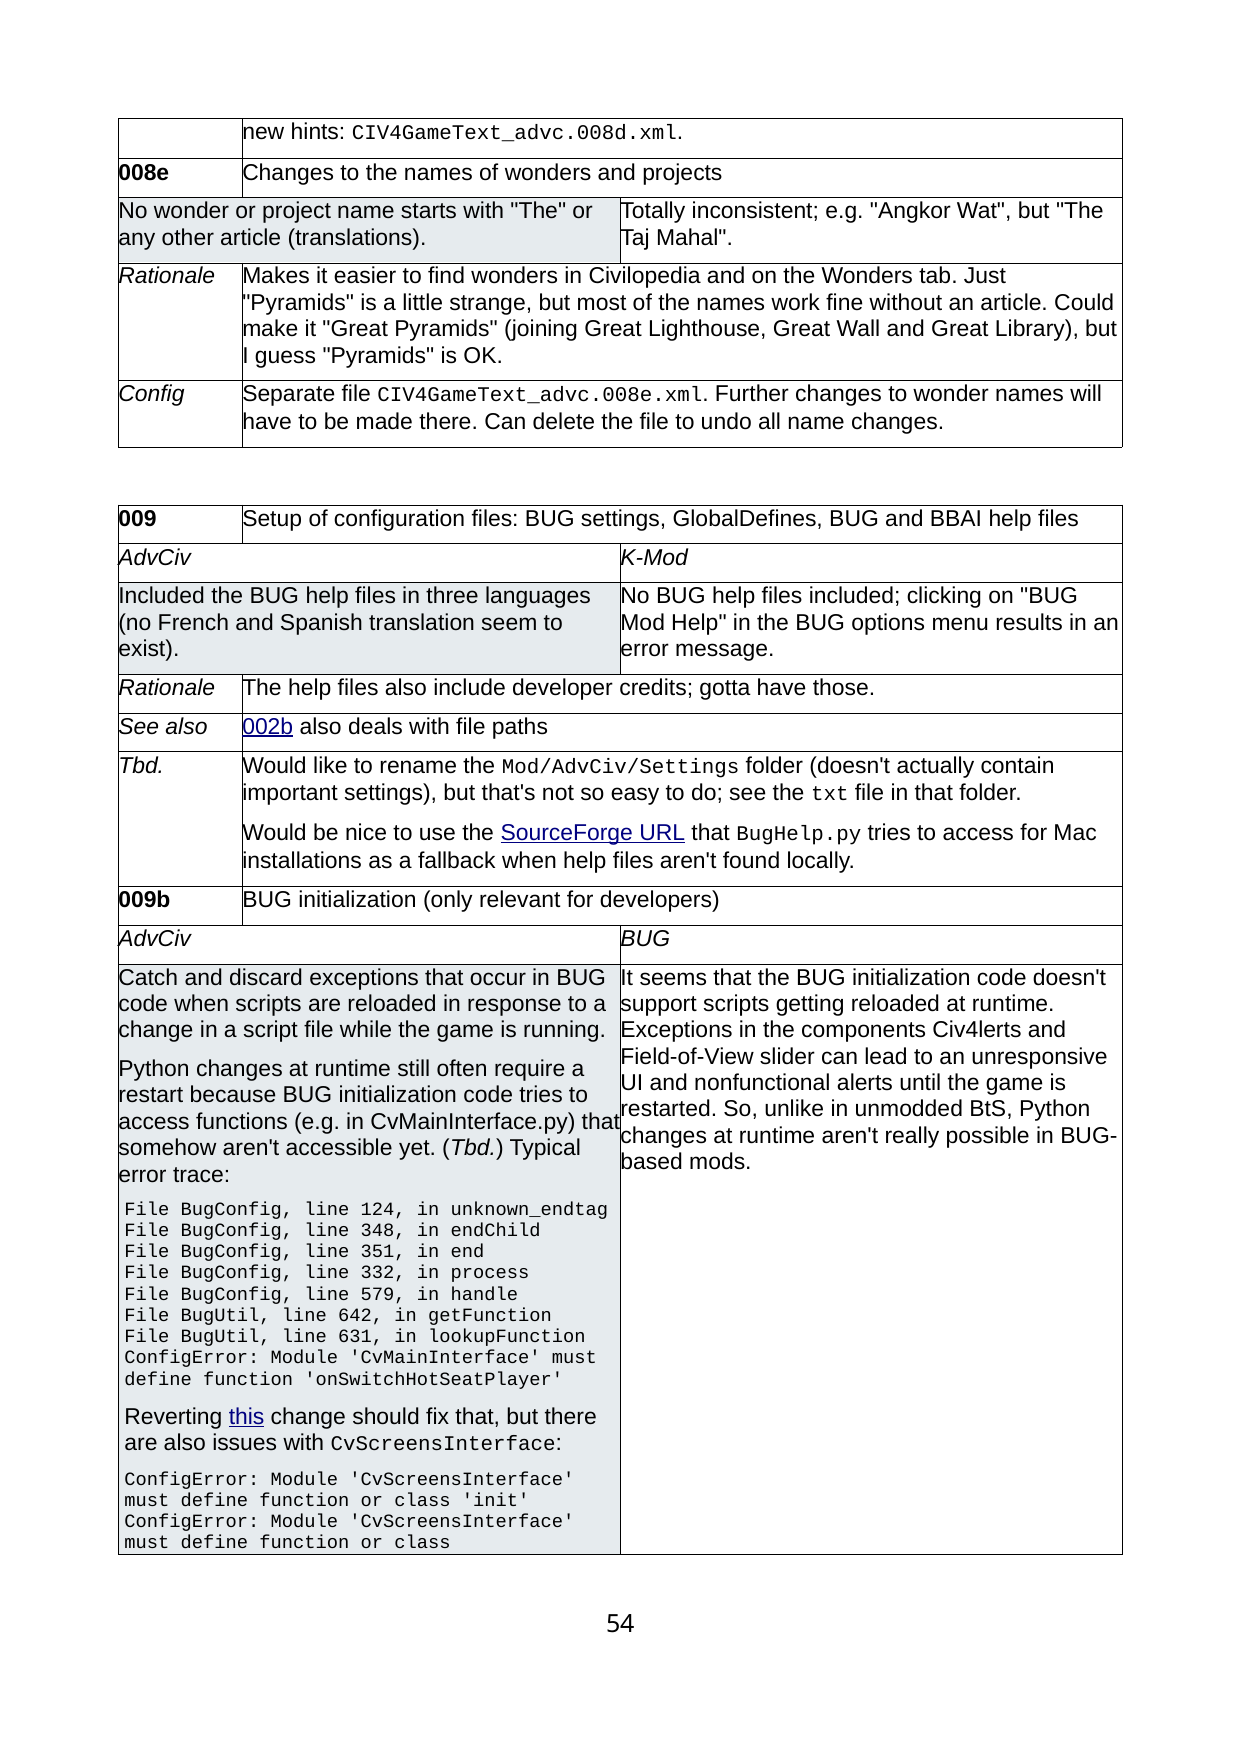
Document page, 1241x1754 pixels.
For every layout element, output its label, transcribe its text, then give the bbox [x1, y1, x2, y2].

table_cell AdvCiv [119, 926, 620, 963]
table_cell Changes to the names of wonders and projects [243, 159, 1122, 197]
table_cell No BUG help files included; clicking on "BUG Mod Help" in the BUG options menu results in an error message. [621, 583, 1122, 674]
table_cell 002b also deals with file paths [243, 714, 1122, 751]
table_cell The help files also include developer credits; gotta have those. [243, 675, 1122, 713]
table_cell Rationale [119, 264, 242, 380]
table_cell No wonder or project name starts with "The" or any other article (translations). [119, 198, 620, 262]
table_cell Config [119, 381, 242, 447]
table_cell AdvCiv [119, 544, 620, 582]
table_cell See also [119, 714, 242, 751]
table_cell Totally inconsistent; e.g. "Angkor Wat", but "The Taj Mahal". [621, 198, 1122, 262]
table_cell Included the BUG help files in three languages (no French and Spanish translation seem to exist). [119, 583, 620, 674]
table_cell BUG [621, 926, 1122, 963]
table_cell Catch and discard exceptions that occur in BUG code when scripts are reloaded in response to a change in a script file while the game is running. Python changes at runtime still often require a restart because BUG initialization code tries to access functions (e.g. in CvMainInterface.py) that somehow aren't accessible yet. (Tbd.) Typical error trace: File BugConfig, line 124, in unknown_endtag File BugConfig, line 348, in endChild File BugConfig, line 351, in end File BugConfig, line 332, in process File BugConfig, line 579, in handle File BugUtil, line 642, in getFunction File BugUtil, line 631, in lookupFunction ConfigError: Module 'CvMainInterface' must define function 'onSwitchHotSeatPlayer' Reverting this change should fix that, but there are also issues with CvScreensInterface: ConfigError: Module 'CvScreensInterface' must define function or class 'init' ConfigError: Module 'CvScreensInterface' must define function or class [119, 965, 620, 1554]
table_cell 009b [119, 887, 242, 925]
table_cell Would like to rename the Mod/AdvCiv/Settings folder (doesn't actually contain important settings), but that's not so easy to do; see the txt file in that folder. Would be nice to use the SourceForge URL that BugHelp.py tries to access for Mac installations as a fallback when help files aren't found locally. [243, 752, 1122, 886]
table_cell Separate file CIV4GameText_advc.008e.xml. Further changes to wonder names will have to be made there. Can delete the file to undo all name changes. [243, 381, 1122, 447]
table_cell K-Mod [621, 544, 1122, 582]
table_cell Makes it easier to find wonders in Civilopedia and on the Wonders tab. Just "Pyramids" is a little strange, but most of the names work fine without an article. Could make it "Great Pyramids" (joining Great Lighthouse, Great Wall and Great Library), but I guess "Pyramids" is OK. [243, 264, 1122, 380]
table_cell 008e [119, 159, 242, 197]
table_cell new hints: CIV4GameText_advc.008d.xml. [243, 119, 1122, 158]
table_header Setup of configuration files: BUG settings, GlobalDefines, BUG and BBAI help files [243, 506, 1122, 543]
table_header 009 [119, 506, 242, 543]
table_cell Tbd. [119, 752, 242, 886]
table_cell BUG initialization (only relevant for developers) [243, 887, 1122, 925]
table_cell Rationale [119, 675, 242, 713]
table_cell [119, 119, 242, 158]
table_cell It seems that the BUG initialization code doesn't support scripts getting reloaded at runtime. Exceptions in the components Civ4lerts and Field-of-View slider can lead to an unresponsive UI and nonfunctional alerts until the game is restarted. So, unlike in unmodded BtS, Python changes at runtime aren't really possible in BUG-based mods. [621, 965, 1122, 1554]
